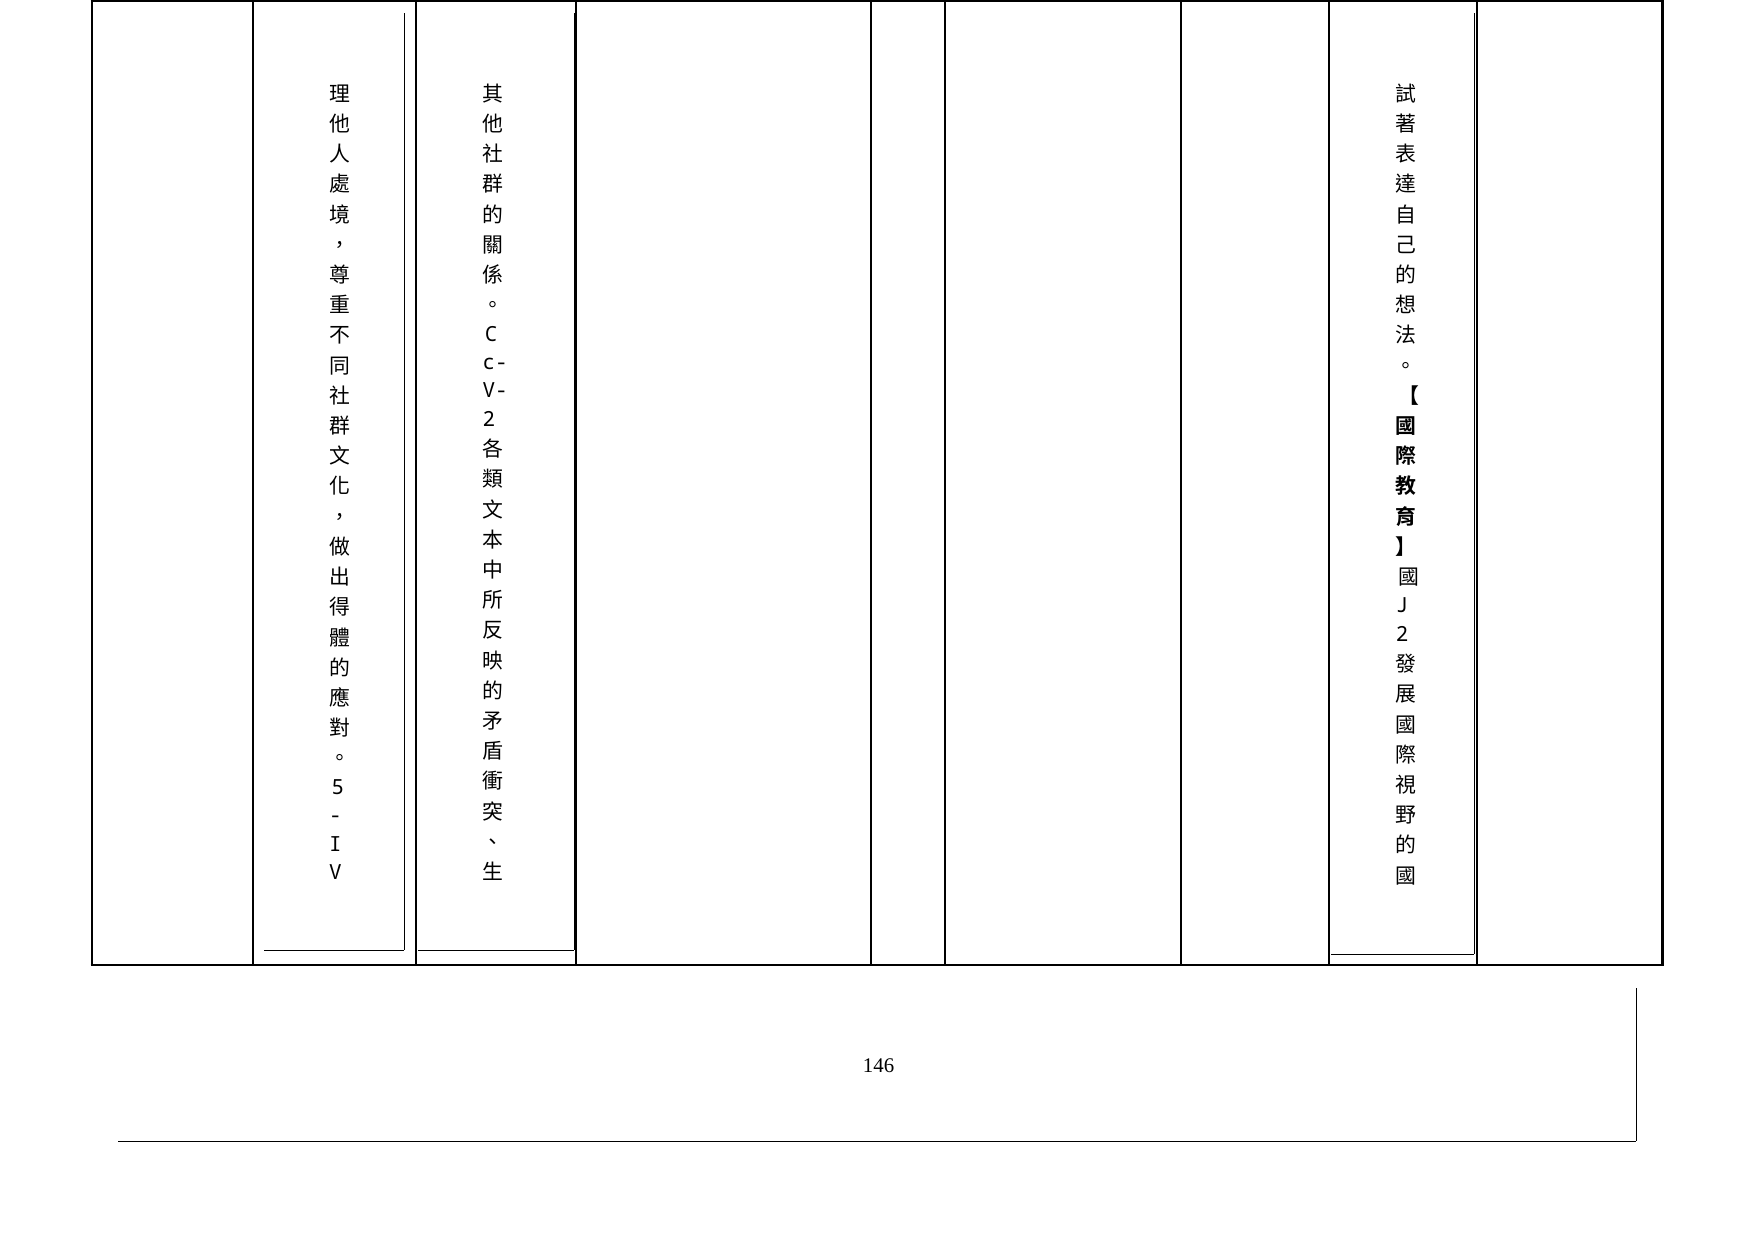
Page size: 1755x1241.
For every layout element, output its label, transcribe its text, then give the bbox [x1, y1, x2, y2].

table_cell 理他人處境，尊重不同社群文化，做出得體的應對。 5-IV- [254, 2, 415, 964]
table_cell 其他社群的關係。 Cc-V-2 各類文本中所反映的矛盾衝突、生 [417, 2, 575, 964]
table_cell [93, 2, 252, 964]
table_cell [577, 2, 870, 964]
table_cell [1478, 2, 1661, 964]
table_cell [872, 2, 944, 964]
table_cell [946, 2, 1180, 964]
table_cell 試著表達自己的想法。 【國際教育】 國J2 發展國際視野的國 [1330, 2, 1476, 964]
table_cell [1182, 2, 1328, 964]
